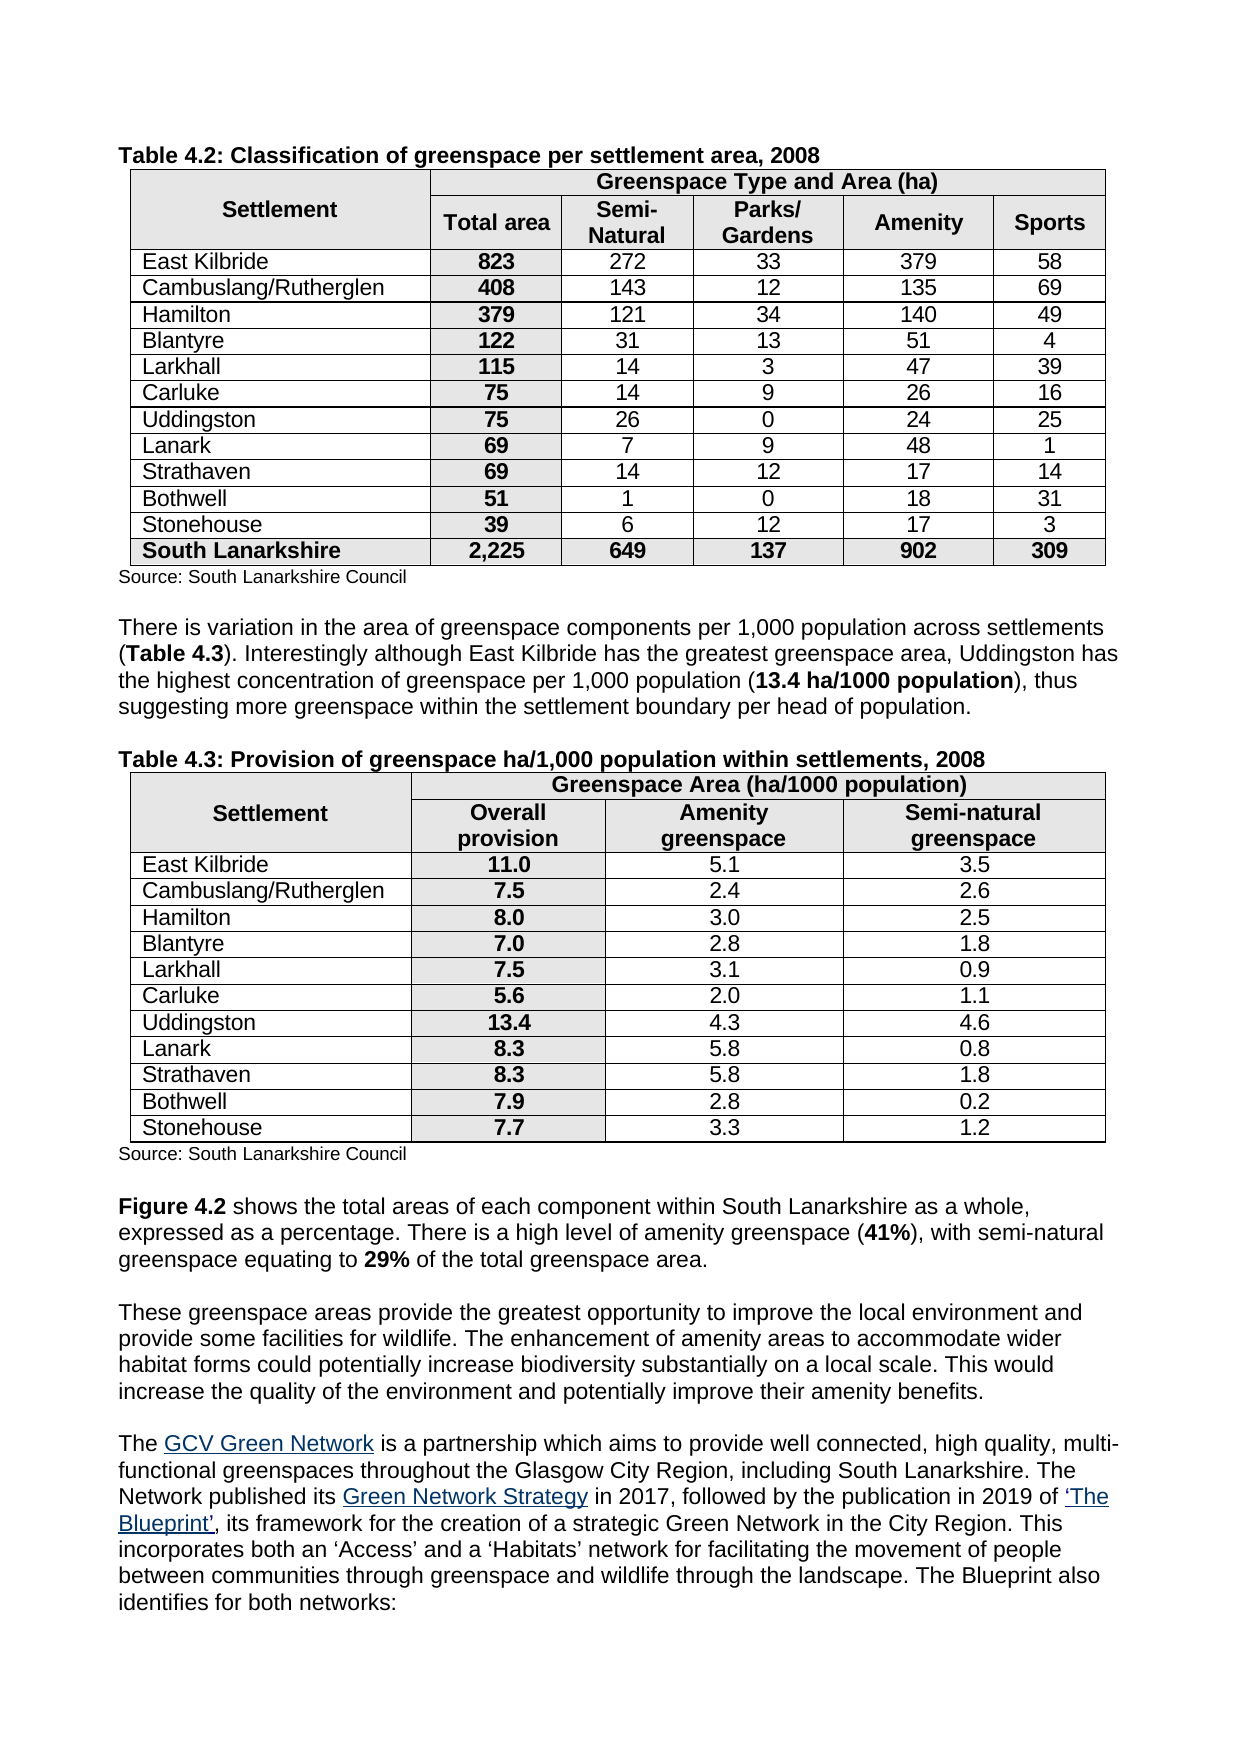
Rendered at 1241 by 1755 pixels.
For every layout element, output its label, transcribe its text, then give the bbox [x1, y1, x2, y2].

table_cell East Kilbride [131, 853, 411, 878]
text Source: South Lanarkshire Council [118, 566, 1196, 588]
table_cell Stonehouse [131, 1116, 411, 1141]
table_cell 1.8 [844, 932, 1105, 957]
table_cell 69 [431, 460, 561, 486]
table_cell 5.1 [606, 853, 843, 878]
table_cell 4 [994, 329, 1105, 354]
table_header Settlement [131, 170, 430, 249]
table_cell 1 [562, 487, 693, 512]
table_cell 0 [694, 408, 843, 433]
table_cell 16 [994, 381, 1105, 406]
table_header Settlement [131, 773, 411, 852]
table_cell 18 [844, 487, 993, 512]
table_cell 3.3 [606, 1116, 843, 1141]
table_cell Carluke [131, 985, 411, 1010]
table_cell Total area [431, 196, 561, 249]
table_cell 26 [562, 408, 693, 433]
table_cell 47 [844, 355, 993, 380]
table_cell 14 [562, 460, 693, 486]
table_cell Carluke [131, 381, 430, 406]
subtitle Table 4.3: Provision of greenspace ha/1,000 population within settlements, 2008 [118, 746, 1196, 772]
table_cell 7.7 [412, 1116, 605, 1141]
table_cell 13.4 [412, 1011, 605, 1036]
table_cell Strathaven [131, 1064, 411, 1089]
table_cell South Lanarkshire [131, 539, 430, 564]
text The GCV Green Network is a partnership which aims to provide well connected, high quality, multi- functional greenspaces throughout the Glasgow City Region, including South Lanarkshire. The Network published its Green Network Strategy in 2017, followed by the publication in 2019 of ‘The Blueprint’, its framework for the creation of a strategic Green Network in the City Region. This incorporates both an ‘Access’ and a ‘Habitats’ network for facilitating the movement of people between communities through greenspace and wildlife through the landscape. The Blueprint also identifies for both networks: [118, 1430, 1122, 1615]
table_cell 9 [694, 381, 843, 406]
table_cell 69 [431, 434, 561, 459]
table_cell 17 [844, 513, 993, 538]
table_cell 51 [844, 329, 993, 354]
table_cell 33 [694, 250, 843, 275]
table_cell 12 [694, 460, 843, 486]
table_header Greenspace Type and Area (ha) [431, 170, 1105, 195]
table_cell 649 [562, 539, 693, 564]
table_cell 14 [562, 381, 693, 406]
table_cell 14 [562, 355, 693, 380]
table_cell 408 [431, 276, 561, 301]
table_cell 4.3 [606, 1011, 843, 1036]
table_cell 39 [994, 355, 1105, 380]
text These greenspace areas provide the greatest opportunity to improve the local environment and provide some facilities for wildlife. The enhancement of amenity areas to accommodate wider habitat forms could potentially increase biodiversity substantially on a local scale. This would increase the quality of the environment and potentially improve their amenity benefits. [118, 1299, 1118, 1404]
table_cell 49 [994, 303, 1105, 328]
table_cell 1 [994, 434, 1105, 459]
table_cell Uddingston [131, 408, 430, 433]
table_cell 39 [431, 513, 561, 538]
subtitle Table 4.2: Classification of greenspace per settlement area, 2008 [118, 142, 1196, 168]
table_cell 26 [844, 381, 993, 406]
table_cell 75 [431, 408, 561, 433]
table_cell Sports [994, 196, 1105, 249]
table_cell 31 [562, 329, 693, 354]
table_cell 4.6 [844, 1011, 1105, 1036]
table_cell 137 [694, 539, 843, 564]
table_cell 0.8 [844, 1037, 1105, 1062]
table_cell 31 [994, 487, 1105, 512]
table_cell Stonehouse [131, 513, 430, 538]
table_cell 2.5 [844, 906, 1105, 931]
table_cell 3.5 [844, 853, 1105, 878]
table_cell Cambuslang/Rutherglen [131, 276, 430, 301]
table_cell Amenity greenspace [606, 800, 843, 852]
table_cell 2.6 [844, 879, 1105, 905]
table_cell Parks/ Gardens [694, 196, 843, 249]
table_cell 140 [844, 303, 993, 328]
table_cell 379 [844, 250, 993, 275]
table_cell 8.3 [412, 1037, 605, 1062]
table_cell East Kilbride [131, 250, 430, 275]
table_cell Overall provision [412, 800, 605, 852]
table_cell Amenity [844, 196, 993, 249]
table_cell 51 [431, 487, 561, 512]
table_cell Larkhall [131, 355, 430, 380]
table_cell 7 [562, 434, 693, 459]
text Source: South Lanarkshire Council [118, 1143, 1196, 1164]
table_cell Bothwell [131, 487, 430, 512]
table_cell Strathaven [131, 460, 430, 486]
table_cell 5.6 [412, 985, 605, 1010]
table_cell 7.0 [412, 932, 605, 957]
table_cell 14 [994, 460, 1105, 486]
table_cell 115 [431, 355, 561, 380]
table_cell 2.8 [606, 932, 843, 957]
table_cell Semi-natural greenspace [844, 800, 1105, 852]
table_cell 11.0 [412, 853, 605, 878]
table_cell 7.5 [412, 879, 605, 905]
table_cell 1.2 [844, 1116, 1105, 1141]
table_cell 135 [844, 276, 993, 301]
table_cell 58 [994, 250, 1105, 275]
table_cell Hamilton [131, 303, 430, 328]
table_cell Hamilton [131, 906, 411, 931]
table_cell 122 [431, 329, 561, 354]
table_cell 3 [694, 355, 843, 380]
table_cell 9 [694, 434, 843, 459]
table_cell 69 [994, 276, 1105, 301]
table_cell 2,225 [431, 539, 561, 564]
table_cell 24 [844, 408, 993, 433]
table_cell Larkhall [131, 958, 411, 983]
table_cell 1.8 [844, 1064, 1105, 1089]
table_cell 379 [431, 303, 561, 328]
table_cell 8.0 [412, 906, 605, 931]
table_cell 823 [431, 250, 561, 275]
table_cell 0.2 [844, 1090, 1105, 1115]
table_cell 3.0 [606, 906, 843, 931]
table_cell 0.9 [844, 958, 1105, 983]
table_cell 121 [562, 303, 693, 328]
table_cell 13 [694, 329, 843, 354]
table_cell 272 [562, 250, 693, 275]
table_cell Bothwell [131, 1090, 411, 1115]
table_cell 25 [994, 408, 1105, 433]
table_cell 5.8 [606, 1037, 843, 1062]
table_cell 12 [694, 513, 843, 538]
table_cell 3.1 [606, 958, 843, 983]
table_cell 17 [844, 460, 993, 486]
table_cell 75 [431, 381, 561, 406]
table_cell 0 [694, 487, 843, 512]
table_cell Blantyre [131, 329, 430, 354]
table_cell Cambuslang/Rutherglen [131, 879, 411, 905]
table_cell Lanark [131, 1037, 411, 1062]
table_cell 2.8 [606, 1090, 843, 1115]
text There is variation in the area of greenspace components per 1,000 population across settlements (Table 4.3). Interestingly although East Kilbride has the greatest greenspace area, Uddingston has the highest concentration of greenspace per 1,000 population (13.4 ha/1000 population), thus suggesting more greenspace within the settlement boundary per head of population. [118, 614, 1122, 719]
table_cell 902 [844, 539, 993, 564]
table_cell 12 [694, 276, 843, 301]
table_cell 2.0 [606, 985, 843, 1010]
table_cell Uddingston [131, 1011, 411, 1036]
table_header Greenspace Area (ha/1000 population) [412, 773, 1105, 799]
table_cell 7.5 [412, 958, 605, 983]
table_cell 143 [562, 276, 693, 301]
table_cell 2.4 [606, 879, 843, 905]
text Figure 4.2 shows the total areas of each component within South Lanarkshire as a whole, expressed as a percentage. There is a high level of amenity greenspace (41%), with semi-natural greenspace equating to 29% of the total greenspace area. [118, 1193, 1118, 1272]
table_cell 34 [694, 303, 843, 328]
table_cell 5.8 [606, 1064, 843, 1089]
table_cell Semi- Natural [562, 196, 693, 249]
table_cell 48 [844, 434, 993, 459]
table_cell Lanark [131, 434, 430, 459]
table_cell 3 [994, 513, 1105, 538]
table_cell 1.1 [844, 985, 1105, 1010]
table_cell 8.3 [412, 1064, 605, 1089]
table_cell 7.9 [412, 1090, 605, 1115]
table_cell Blantyre [131, 932, 411, 957]
table_cell 309 [994, 539, 1105, 564]
table_cell 6 [562, 513, 693, 538]
